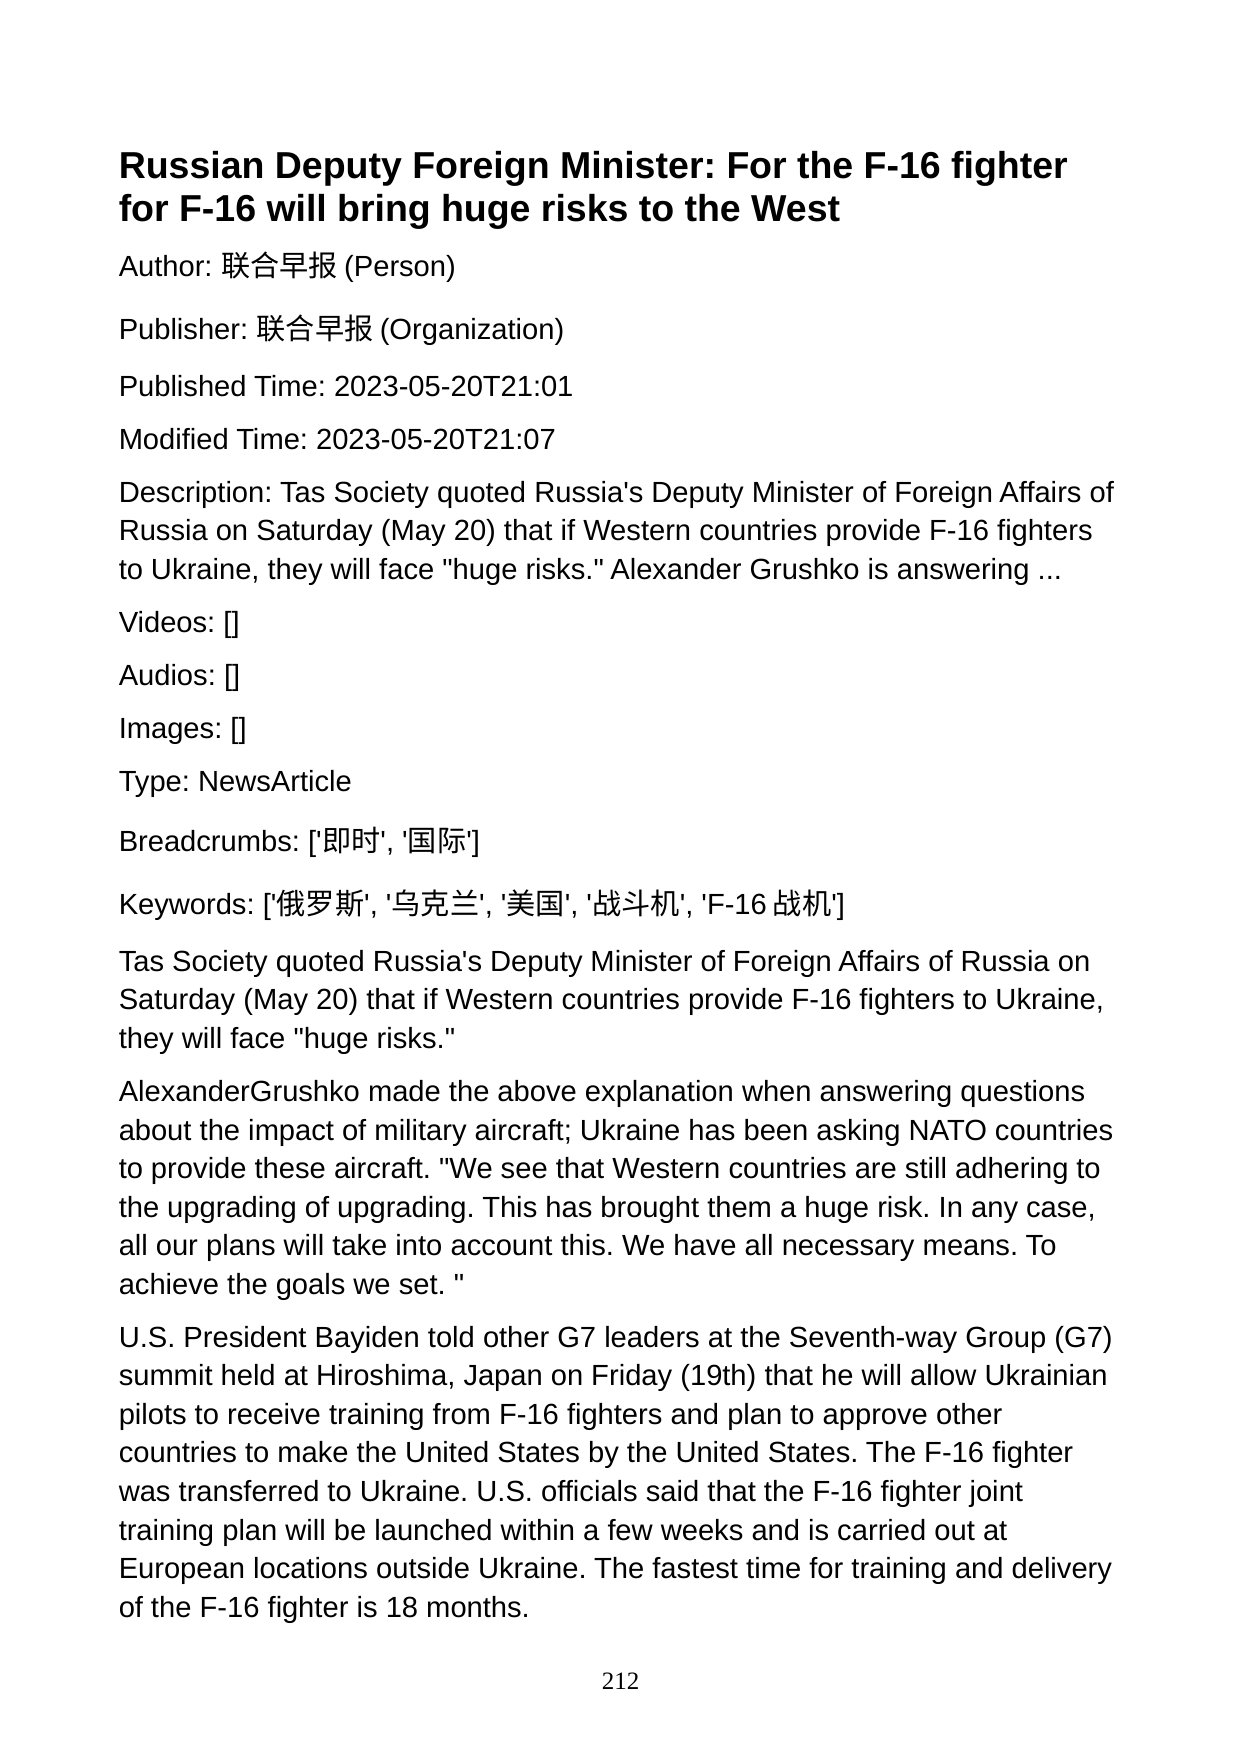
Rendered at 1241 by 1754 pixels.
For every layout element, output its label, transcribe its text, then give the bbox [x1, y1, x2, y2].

text Videos: [] [118, 605, 1122, 638]
text AlexanderGrushko made the above explanation when answering questions about the impact of military aircraft; Ukraine has been asking NATO countries to provide these aircraft. "We see that Western countries are still adhering to the upgrading of upgrading. This has brought them a huge risk. In any case, all our plans will take into account this. We have all necessary means. To achieve the goals we set. " [118, 1074, 1122, 1300]
text Audios: [] [118, 658, 1122, 692]
subtitle Russian Deputy Foreign Minister: For the F-16 fighter for F-16 will bring huge risks to the West [118, 143, 1122, 230]
text Breadcrumbs: ['即时', '国际'] [118, 817, 1122, 860]
text Images: [] [118, 711, 1122, 745]
text Published Time: 2023-05-20T21:01 [118, 368, 1122, 402]
text Type: NewsArticle [118, 764, 1122, 798]
text Tas Society quoted Russia's Deputy Minister of Foreign Affairs of Russia on Saturday (May 20) that if Western countries provide F-16 fighters to Ukraine, they will face "huge risks." [118, 944, 1122, 1054]
text Description: Tas Society quoted Russia's Deputy Minister of Foreign Affairs of Russia on Saturday (May 20) that if Western countries provide F-16 fighters to Ukraine, they will face "huge risks." Alexander Grushko is answering ... [118, 475, 1122, 585]
text U.S. President Bayiden told other G7 leaders at the Seventh-way Group (G7) summit held at Hiroshima, Japan on Friday (19th) that he will allow Ukrainian pilots to receive training from F-16 fighters and plan to approve other countries to make the United States by the United States. The F-16 fighter was transferred to Ukraine. U.S. officials said that the F-16 fighter joint training plan will be launched within a few weeks and is carried out at European locations outside Ukraine. The fastest time for training and delivery of the F-16 fighter is 18 months. [118, 1320, 1122, 1623]
text Publisher: 联合早报 (Organization) [118, 305, 1122, 348]
text Keywords: ['俄罗斯', '乌克兰', '美国', '战斗机', 'F-16战机'] [118, 881, 1122, 923]
text Modified Time: 2023-05-20T21:07 [118, 422, 1122, 455]
text Author: 联合早报 (Person) [118, 242, 1122, 284]
